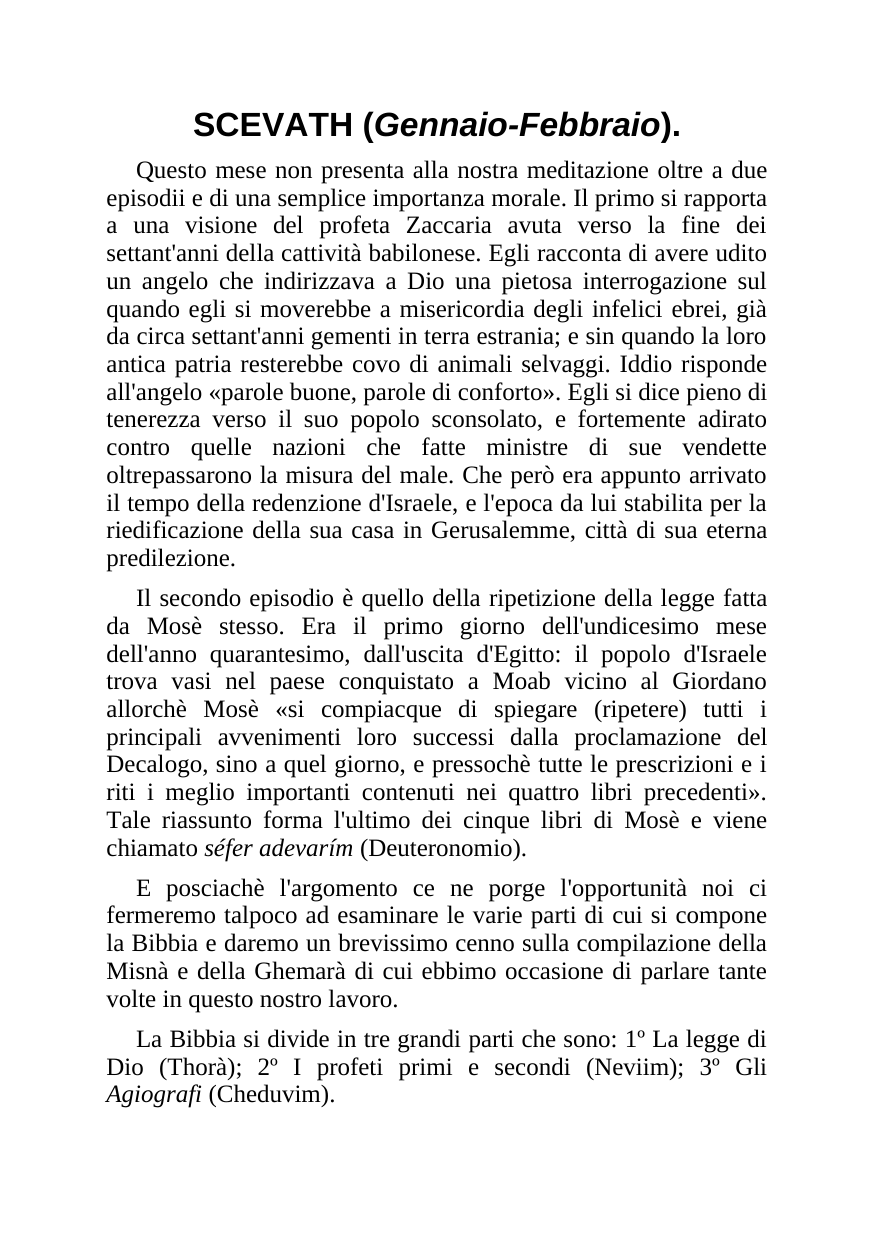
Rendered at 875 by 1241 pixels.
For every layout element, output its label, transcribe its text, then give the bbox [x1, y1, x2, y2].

text E posciachè l'argomento ce ne porge l'opportunità noi ci fermeremo talpoco ad esaminare le varie parti di cui si compone la Bibbia e daremo un brevissimo cenno sulla compilazione della Misnà e della Ghemarà di cui ebbimo occasione di parlare tante volte in questo nostro lavoro. [106, 874, 768, 1012]
text La Bibbia si divide in tre grandi parti che sono: 1º La legge di Dio (Thorà); 2º I profeti primi e secondi (Neviim); 3º Gli Agiografi (Cheduvim). [106, 1025, 768, 1108]
text Questo mese non presenta alla nostra meditazione oltre a due episodii e di una semplice importanza morale. Il primo si rapporta a una visione del profeta Zaccaria avuta verso la fine dei settant'anni della cattività babilonese. Egli racconta di avere udito un angelo che indirizzava a Dio una pietosa interrogazione sul quando egli si moverebbe a misericordia degli infelici ebrei, già da circa settant'anni gementi in terra estrania; e sin quando la loro antica patria resterebbe covo di animali selvaggi. Iddio risponde all'angelo «parole buone, parole di conforto». Egli si dice pieno di tenerezza verso il suo popolo sconsolato, e fortemente adirato contro quelle nazioni che fatte ministre di sue vendette oltrepassarono la misura del male. Che però era appunto arrivato il tempo della redenzione d'Israele, e l'epoca da lui stabilita per la riedificazione della sua casa in Gerusalemme, città di sua eterna predilezione. [106, 156, 768, 572]
text Il secondo episodio è quello della ripetizione della legge fatta da Mosè stesso. Era il primo giorno dell'undicesimo mese dell'anno quarantesimo, dall'uscita d'Egitto: il popolo d'Israele trova vasi nel paese conquistato a Moab vicino al Giordano allorchè Mosè «si compiacque di spiegare (ripetere) tutti i principali avvenimenti loro successi dalla proclamazione del Decalogo, sino a quel giorno, e pressochè tutte le prescrizioni e i riti i meglio importanti contenuti nei quattro libri precedenti». Tale riassunto forma l'ultimo dei cinque libri di Mosè e viene chiamato séfer adevarím (Deuteronomio). [106, 584, 768, 861]
subtitle SCEVATH (Gennaio-Febbraio). [106, 106, 768, 144]
